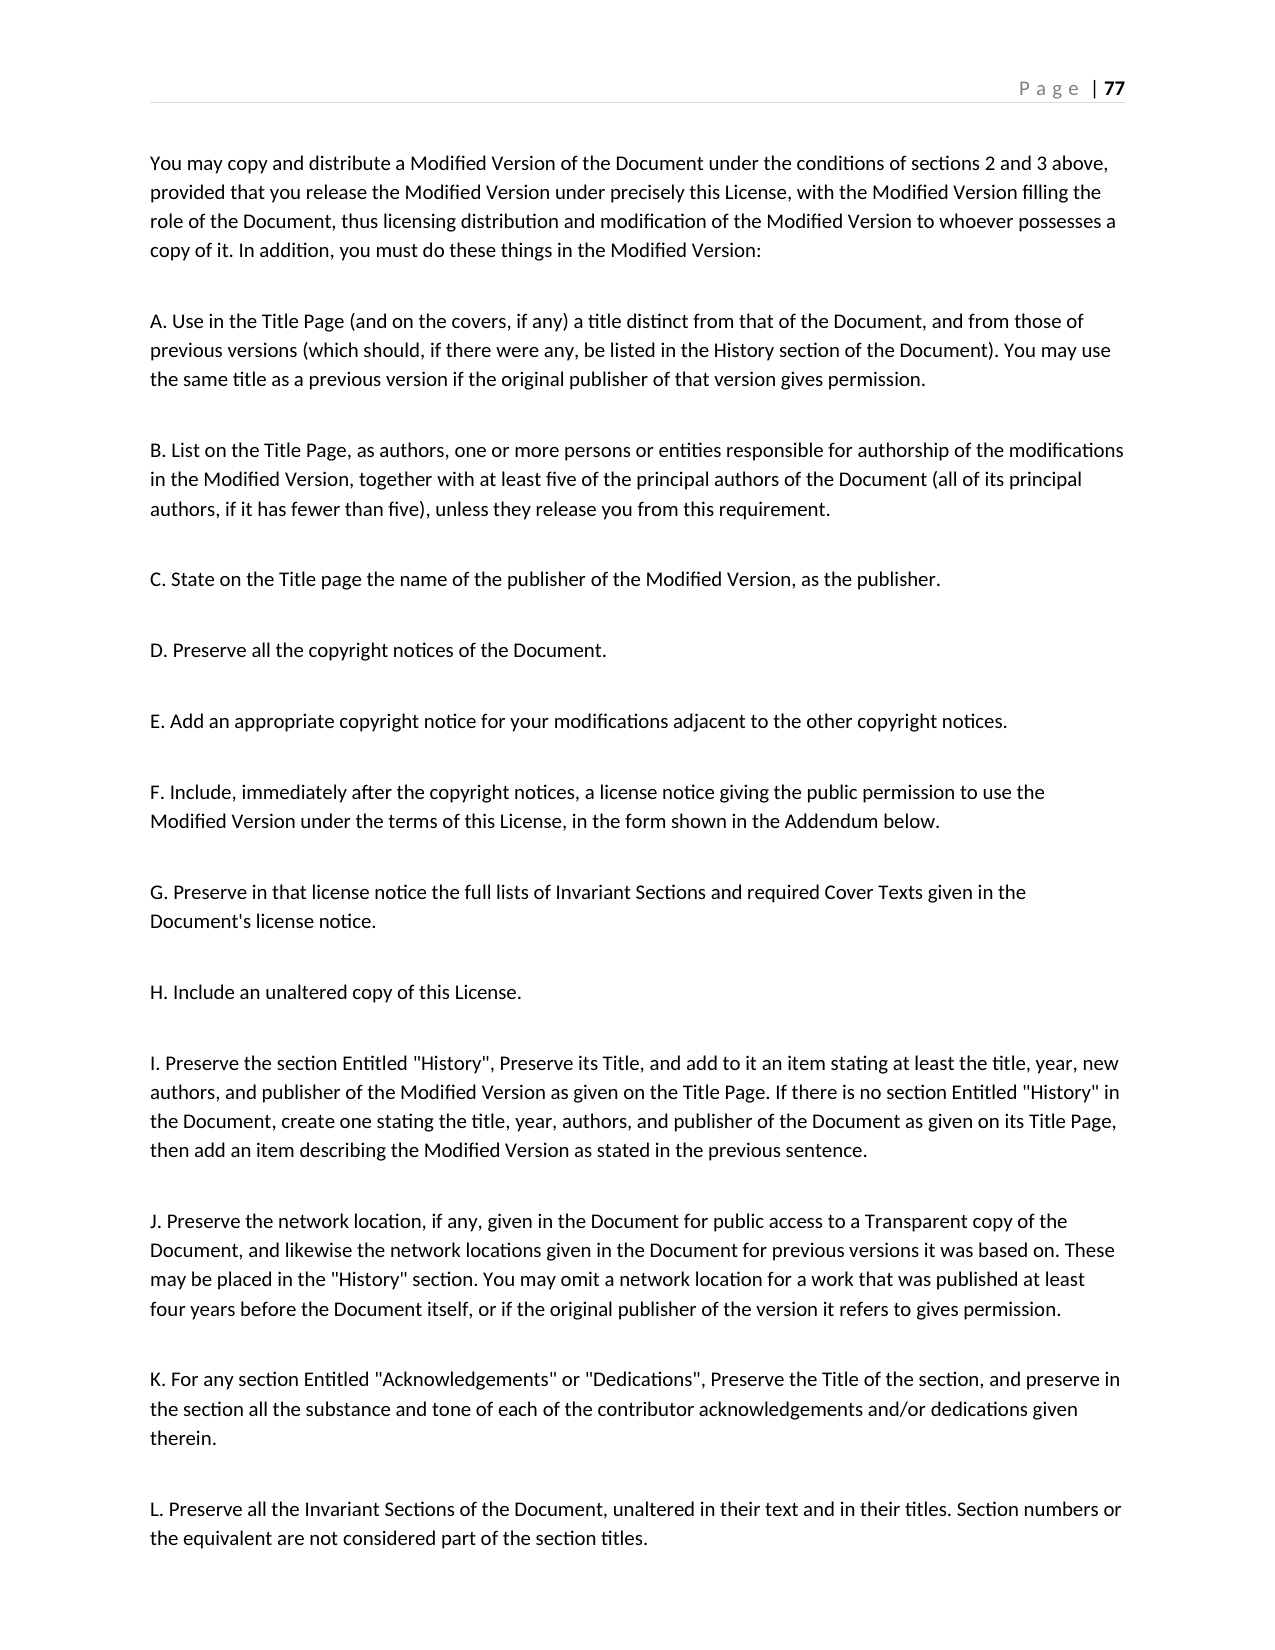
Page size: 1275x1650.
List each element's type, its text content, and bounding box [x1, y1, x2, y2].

text D. Preserve all the copyright notices of the Document. [150, 637, 1125, 663]
text I. Preserve the section Entitled "History", Preserve its Title, and add to it an item stating at least the title, year, new authors, and publisher of the Modified Version as given on the Title Page. If there is no section Entitled "History" in the Document, create one stating the title, year, authors, and publisher of the Document as given on its Title Page, then add an item describing the Modified Version as stated in the previous sentence. [150, 1050, 1125, 1163]
text You may copy and distribute a Modified Version of the Document under the conditions of sections 2 and 3 above, provided that you release the Modified Version under precisely this License, with the Modified Version filling the role of the Document, thus licensing distribution and modification of the Modified Version to whoever possesses a copy of it. In addition, you must do these things in the Modified Version: [150, 150, 1125, 263]
text B. List on the Title Page, as authors, one or more persons or entities responsible for authorship of the modifications in the Modified Version, together with at least five of the principal authors of the Document (all of its principal authors, if it has fewer than five), unless they release you from this requirement. [150, 437, 1125, 521]
text G. Preserve in that license notice the full lists of Invariant Sections and required Cover Texts given in the Document's license notice. [150, 879, 1125, 934]
text H. Include an unaltered copy of this License. [150, 979, 1125, 1004]
text A. Use in the Title Page (and on the covers, if any) a title distinct from that of the Document, and from those of previous versions (which should, if there were any, be listed in the History section of the Document). You may use the same title as a previous version if the original publisher of that version gives permission. [150, 308, 1125, 392]
text L. Preserve all the Invariant Sections of the Document, unaltered in their text and in their titles. Section numbers or the equivalent are not considered part of the section titles. [150, 1496, 1125, 1550]
text K. For any section Entitled "Acknowledgements" or "Dedications", Preserve the Title of the section, and preserve in the section all the substance and tone of each of the contributor acknowledgements and/or dedications given therein. [150, 1367, 1125, 1450]
text F. Include, immediately after the copyright notices, a license notice giving the public permission to use the Modified Version under the terms of this License, in the form shown in the Addendum below. [150, 779, 1125, 834]
text E. Add an appropriate copyright notice for your modifications adjacent to the other copyright notices. [150, 708, 1125, 734]
text C. State on the Title page the name of the publisher of the Modified Version, as the publisher. [150, 567, 1125, 592]
text J. Preserve the network location, if any, given in the Document for public access to a Transparent copy of the Document, and likewise the network locations given in the Document for previous versions it was based on. These may be placed in the "History" section. You may omit a network location for a work that was published at least four years before the Document itself, or if the original publisher of the version it refers to gives permission. [150, 1208, 1125, 1321]
